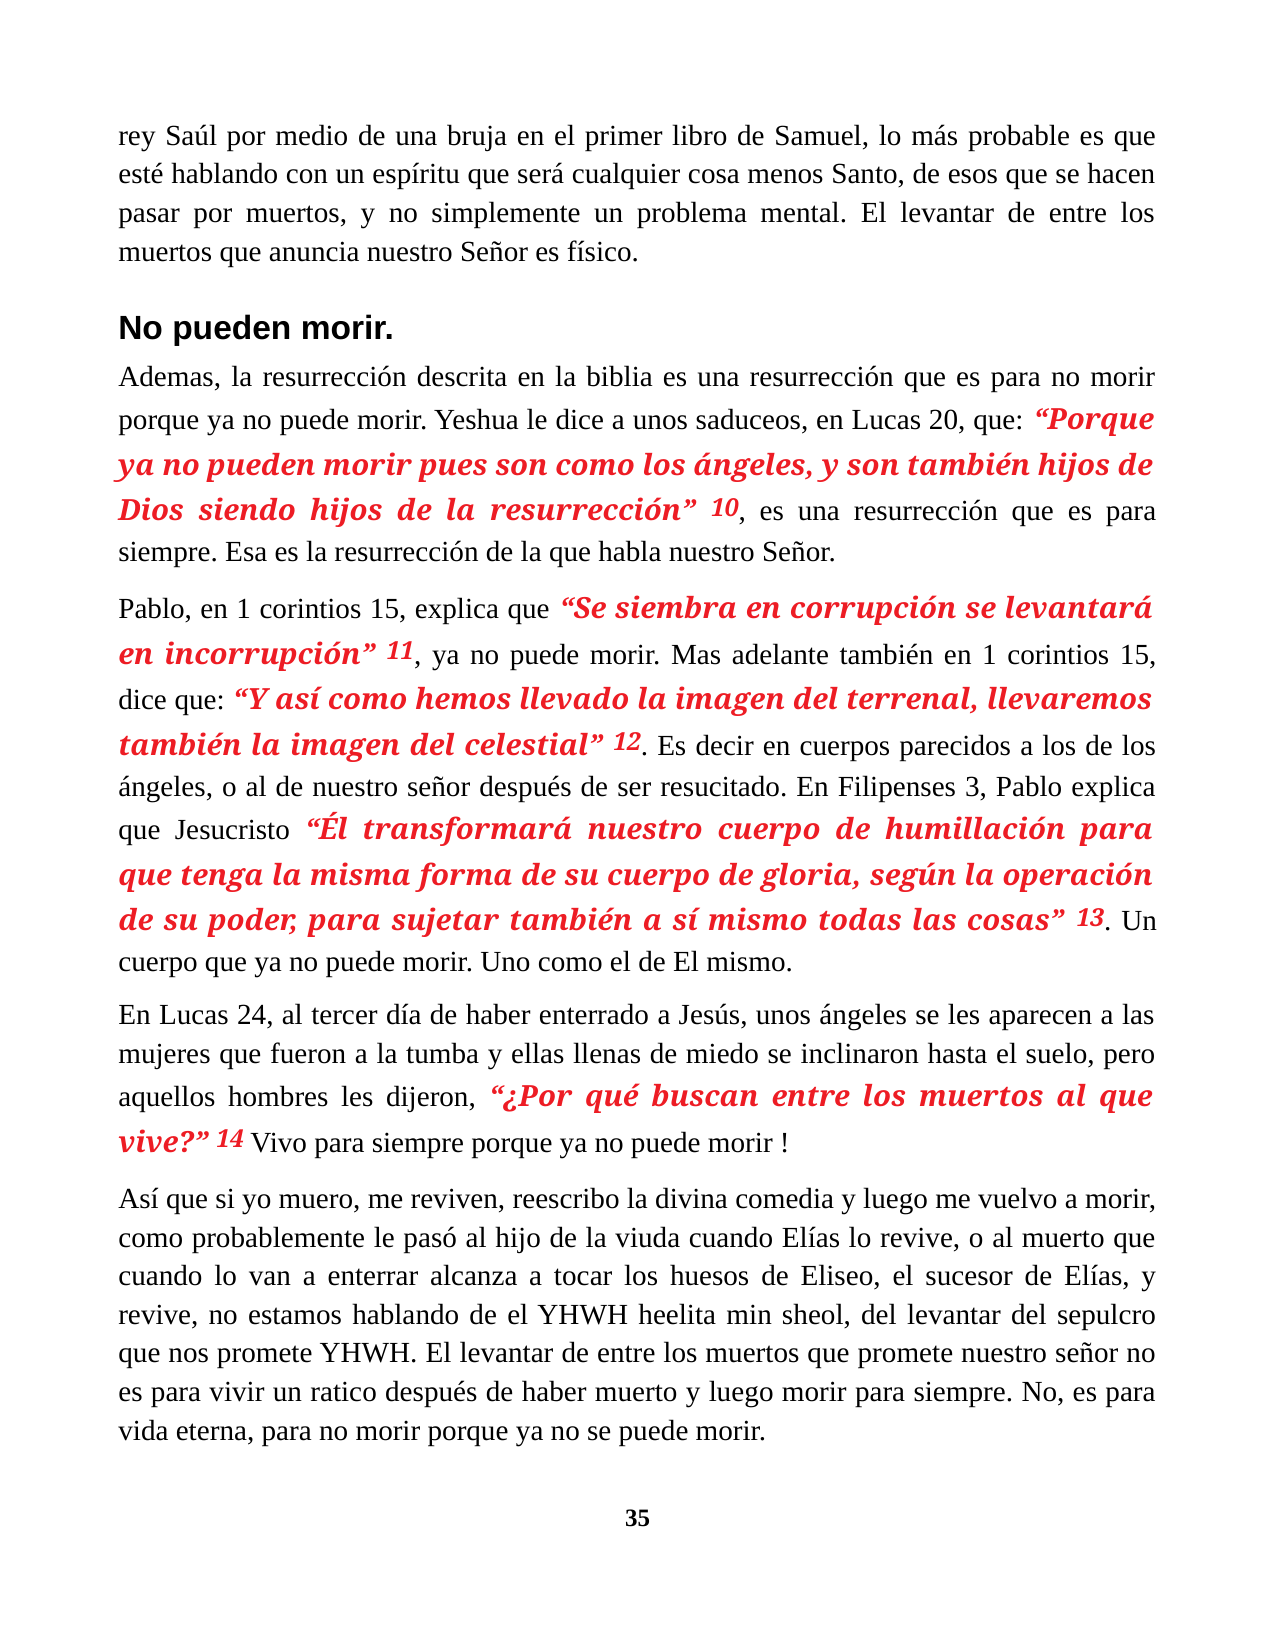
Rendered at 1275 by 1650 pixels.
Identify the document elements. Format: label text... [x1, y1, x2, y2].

text Pablo, en 1 corintios 15, explica que “Se siembra en corrupción se levantará en incorrupción” , ya no puede morir. Mas adelante también en 1 corintios 15, dice que: “Y así como hemos llevado la imagen del terrenal, llevaremos también la imagen del celestial” . Es decir en cuerpos parecidos a los de los ángeles, o al de nuestro señor después de ser resucitado. En Filipenses 3, Pablo explica que Jesucristo “Él transformará nuestro cuerpo de humillación para que tenga la misma forma de su cuerpo de gloria, según la operación de su poder, para sujetar también a sí mismo todas las cosas” . Un cuerpo que ya no puede morir. Uno como el de El mismo. [118, 587, 1157, 978]
text rey Saúl por medio de una bruja en el primer libro de Samuel, lo más probable es que esté hablando con un espíritu que será cualquier cosa menos Santo, de esos que se hacen pasar por muertos, y no simplemente un problema mental. El levantar de entre los muertos que anuncia nuestro Señor es físico. [118, 118, 1157, 267]
subtitle No pueden morir. [118, 308, 1157, 346]
text En Lucas 24, al tercer día de haber enterrado a Jesús, unos ángeles se les aparecen a las mujeres que fueron a la tumba y ellas llenas de miedo se inclinaron hasta el suelo, pero aquellos hombres les dijeron, “¿Por qué buscan entre los muertos al que vive?” Vivo para siempre porque ya no puede morir ! [118, 997, 1157, 1161]
text Así que si yo muero, me reviven, reescribo la divina comedia y luego me vuelvo a morir, como probablemente le pasó al hijo de la viuda cuando Elías lo revive, o al muerto que cuando lo van a enterrar alcanza a tocar los huesos de Eliseo, el sucesor de Elías, y revive, no estamos hablando de el YHWH heelita min sheol, del levantar del sepulcro que nos promete YHWH. El levantar de entre los muertos que promete nuestro señor no es para vivir un ratico después de haber muerto y luego morir para siempre. No, es para vida eterna, para no morir porque ya no se puede morir. [118, 1181, 1157, 1446]
text Ademas, la resurrección descrita en la biblia es una resurrección que es para no morir porque ya no puede morir. Yeshua le dice a unos saduceos, en Lucas 20, que: “Porque ya no pueden morir pues son como los ángeles, y son también hijos de Dios siendo hijos de la resurrección” , es una resurrección que es para siempre. Esa es la resurrección de la que habla nuestro Señor. [118, 359, 1157, 568]
